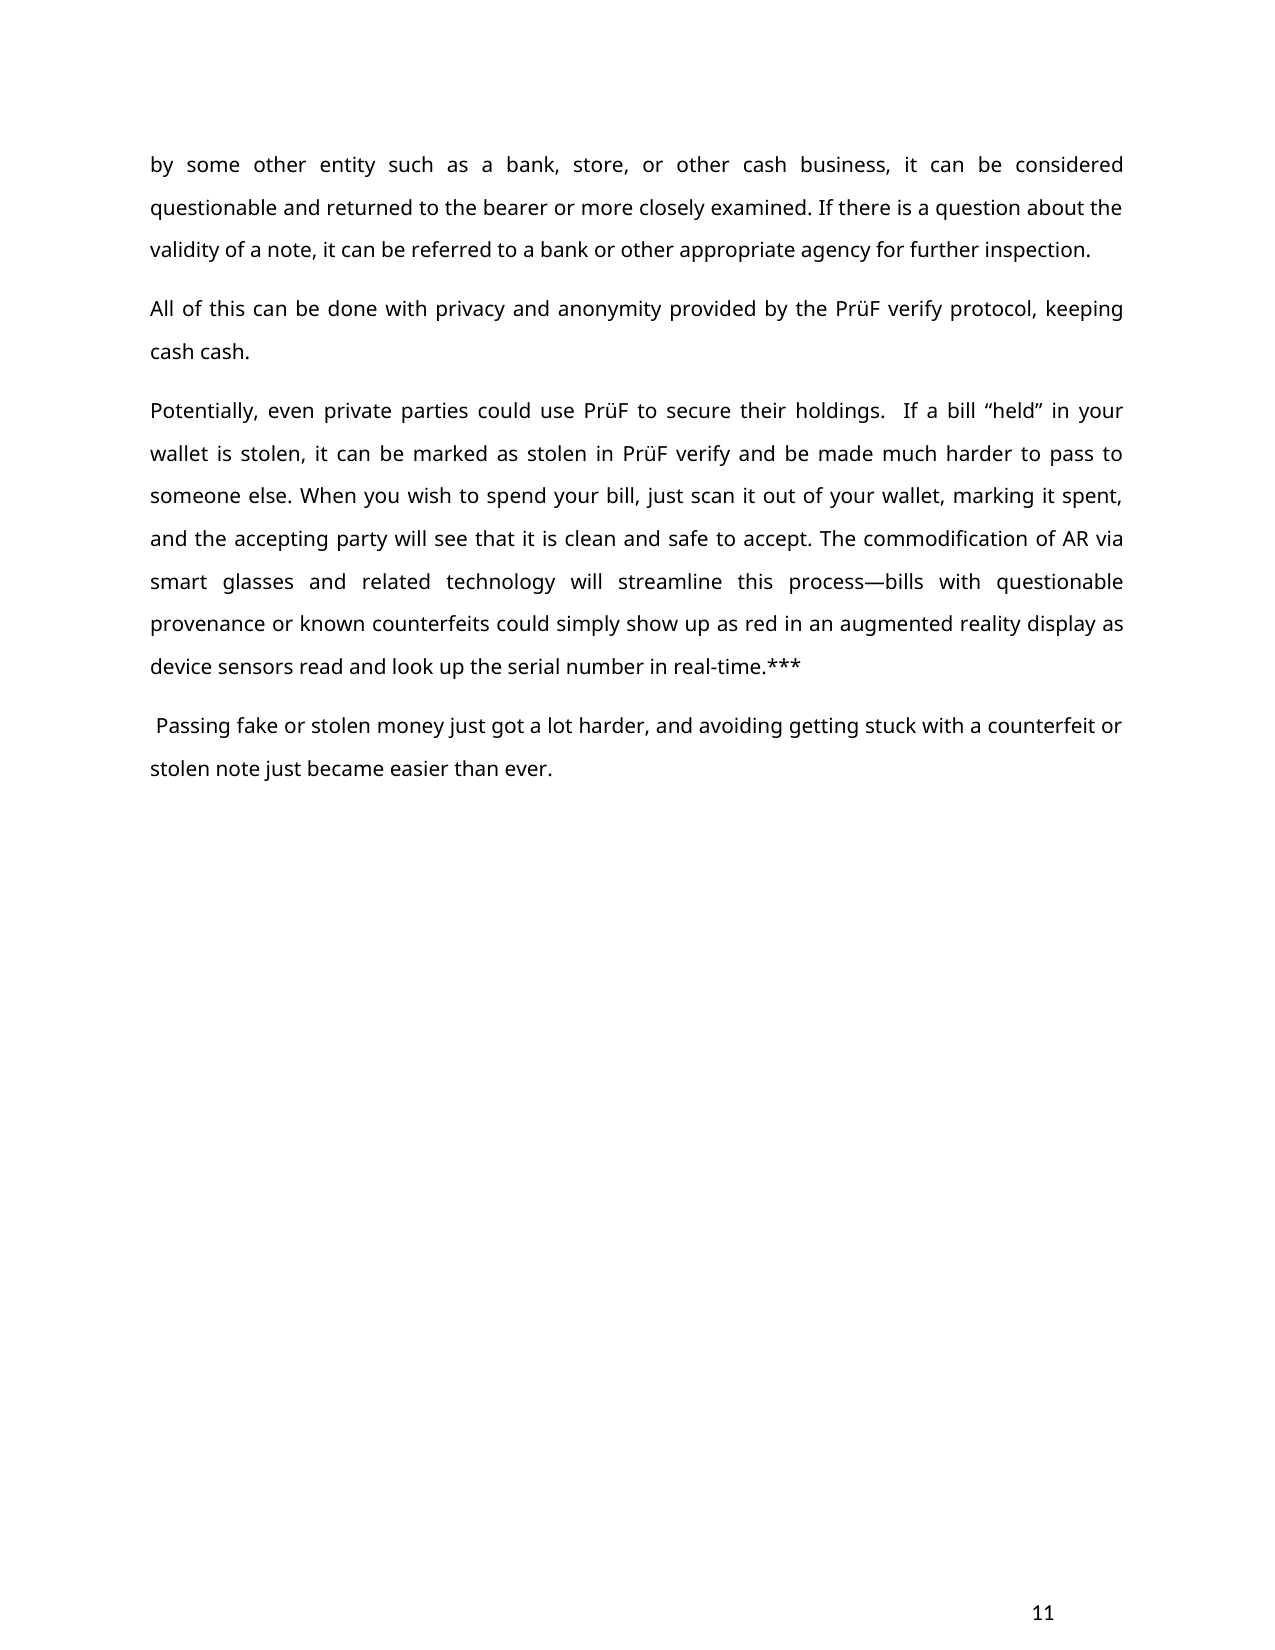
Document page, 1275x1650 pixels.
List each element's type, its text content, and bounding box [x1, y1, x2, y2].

text All of this can be done with privacy and anonymity provided by the PrüF verify protocol, keeping cash cash. [150, 294, 1125, 366]
text Potentially, even private parties could use PrüF to secure their holdings. If a bill “held” in your wallet is stolen, it can be marked as stolen in PrüF verify and be made much harder to pass to someone else. When you wish to spend your bill, just scan it out of your wallet, marking it spent, and the accepting party will see that it is clean and safe to accept. The commodification of AR via smart glasses and related technology will streamline this process—bills with questionable provenance or known counterfeits could simply show up as red in an augmented reality display as device sensors read and look up the serial number in real-time.*** [150, 396, 1125, 680]
text Passing fake or stolen money just got a lot harder, and avoiding getting stuck with a counterfeit or stolen note just became easier than ever. [150, 711, 1125, 782]
text by some other entity such as a bank, store, or other cash business, it can be considered questionable and returned to the bearer or more closely examined. If there is a question about the validity of a note, it can be referred to a bank or other appropriate agency for further inspection. [150, 150, 1125, 264]
